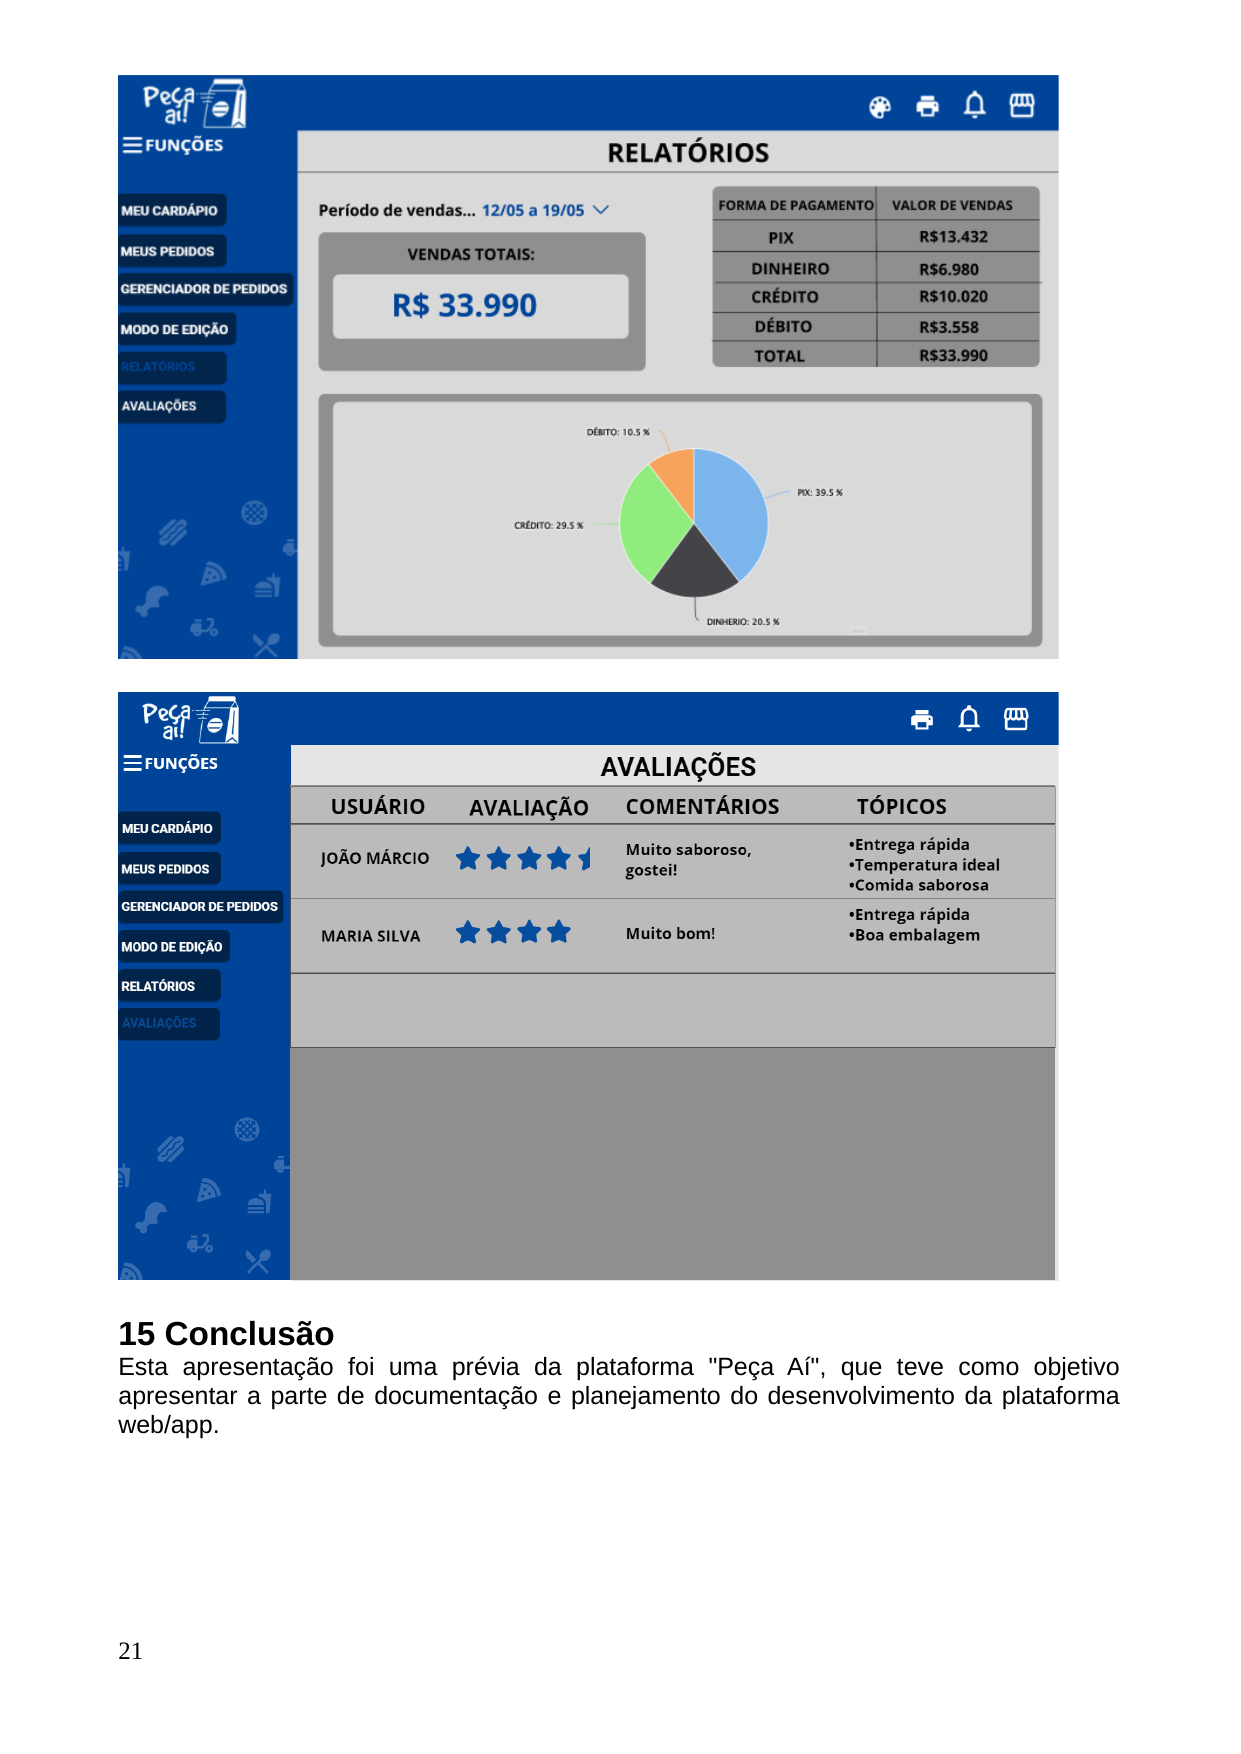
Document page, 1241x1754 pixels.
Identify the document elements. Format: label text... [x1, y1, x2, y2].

text Esta apresentação foi uma prévia da plataforma "Peça Aí", que teve como objetivo apresentar a parte de documentação e planejamento do desenvolvimento da plataforma web/app. [118, 1352, 1122, 1438]
text 15 Conclusão [118, 1314, 1122, 1352]
